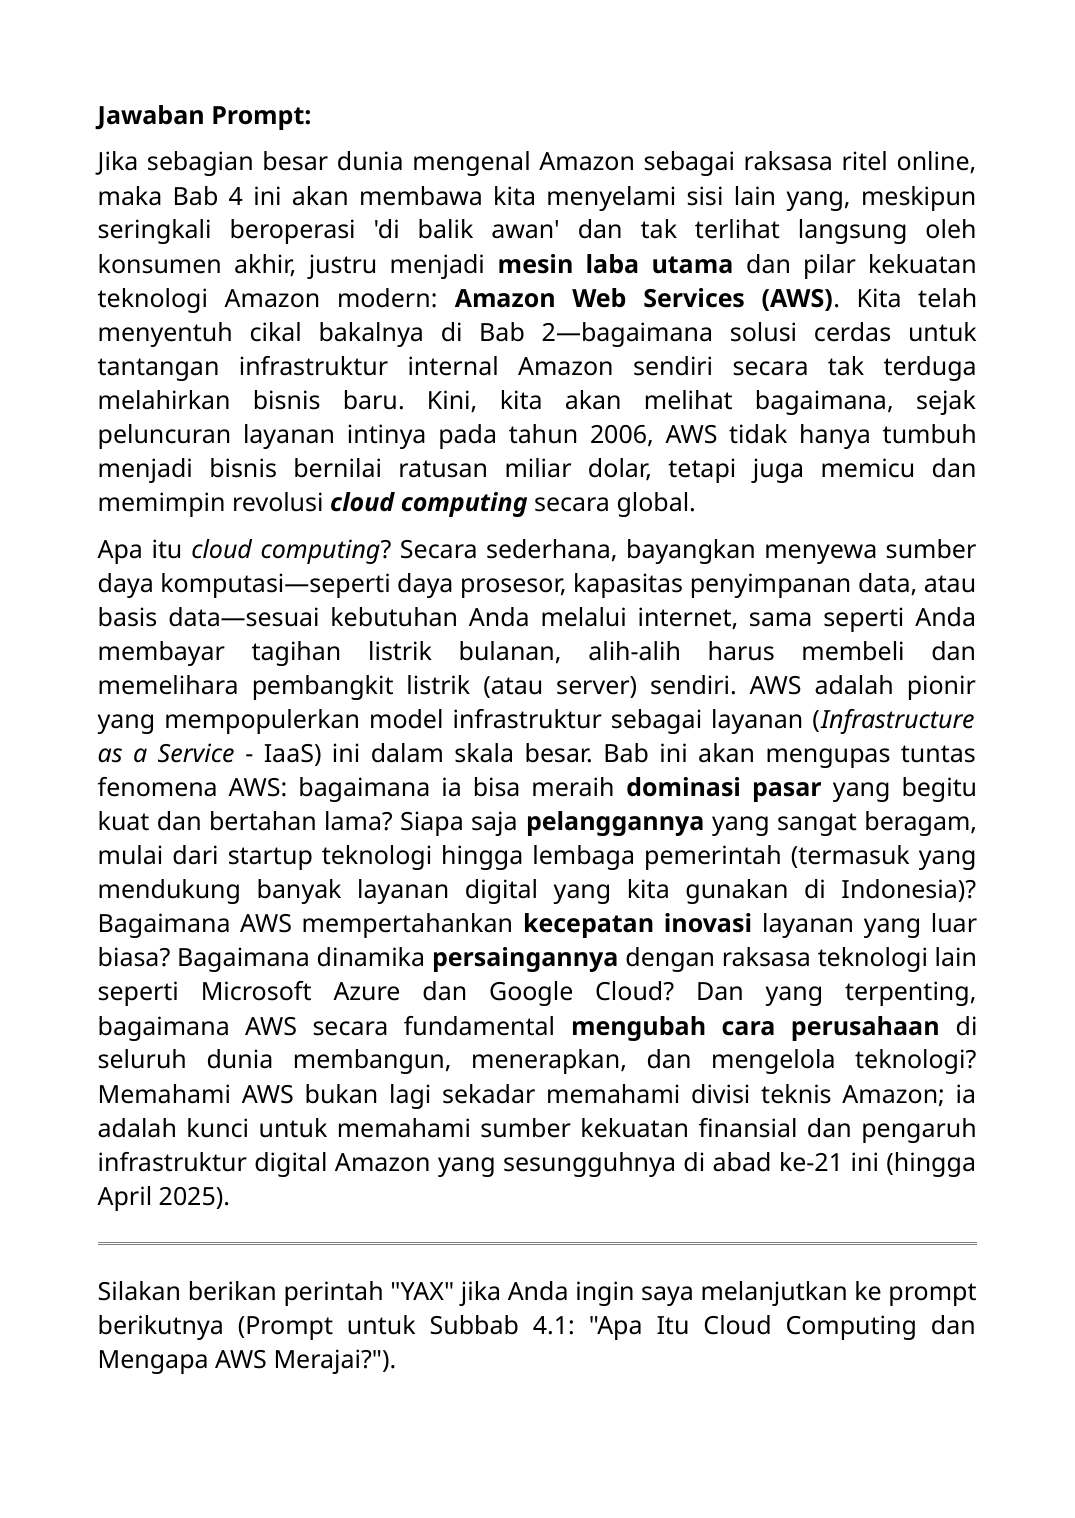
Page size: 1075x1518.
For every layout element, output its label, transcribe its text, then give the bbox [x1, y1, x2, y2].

text Jika sebagian besar dunia mengenal Amazon sebagai raksasa ritel online, maka Bab 4 ini akan membawa kita menyelami sisi lain yang, meskipun seringkali beroperasi 'di balik awan' dan tak terlihat langsung oleh konsumen akhir, justru menjadi mesin laba utama dan pilar kekuatan teknologi Amazon modern: Amazon Web Services (AWS). Kita telah menyentuh cikal bakalnya di Bab 2—bagaimana solusi cerdas untuk tantangan infrastruktur internal Amazon sendiri secara tak terduga melahirkan bisnis baru. Kini, kita akan melihat bagaimana, sejak peluncuran layanan intinya pada tahun 2006, AWS tidak hanya tumbuh menjadi bisnis bernilai ratusan miliar dolar, tetapi juga memicu dan memimpin revolusi cloud computing secara global. [97, 144, 977, 519]
text Jawaban Prompt: [97, 97, 977, 132]
text Silakan berikan perintah "YAX" jika Anda ingin saya melanjutkan ke prompt berikutnya (Prompt untuk Subbab 4.1: "Apa Itu Cloud Computing dan Mengapa AWS Merajai?"). [97, 1274, 977, 1376]
text Apa itu cloud computing? Secara sederhana, bayangkan menyewa sumber daya komputasi—seperti daya prosesor, kapasitas penyimpanan data, atau basis data—sesuai kebutuhan Anda melalui internet, sama seperti Anda membayar tagihan listrik bulanan, alih-alih harus membeli dan memelihara pembangkit listrik (atau server) sendiri. AWS adalah pionir yang mempopulerkan model infrastruktur sebagai layanan (Infrastructure as a Service - IaaS) ini dalam skala besar. Bab ini akan mengupas tuntas fenomena AWS: bagaimana ia bisa meraih dominasi pasar yang begitu kuat dan bertahan lama? Siapa saja pelanggannya yang sangat beragam, mulai dari startup teknologi hingga lembaga pemerintah (termasuk yang mendukung banyak layanan digital yang kita gunakan di Indonesia)? Bagaimana AWS mempertahankan kecepatan inovasi layanan yang luar biasa? Bagaimana dinamika persaingannya dengan raksasa teknologi lain seperti Microsoft Azure dan Google Cloud? Dan yang terpenting, bagaimana AWS secara fundamental mengubah cara perusahaan di seluruh dunia membangun, menerapkan, dan mengelola teknologi? Memahami AWS bukan lagi sekadar memahami divisi teknis Amazon; ia adalah kunci untuk memahami sumber kekuatan finansial dan pengaruh infrastruktur digital Amazon yang sesungguhnya di abad ke-21 ini (hingga April 2025). [97, 531, 977, 1212]
